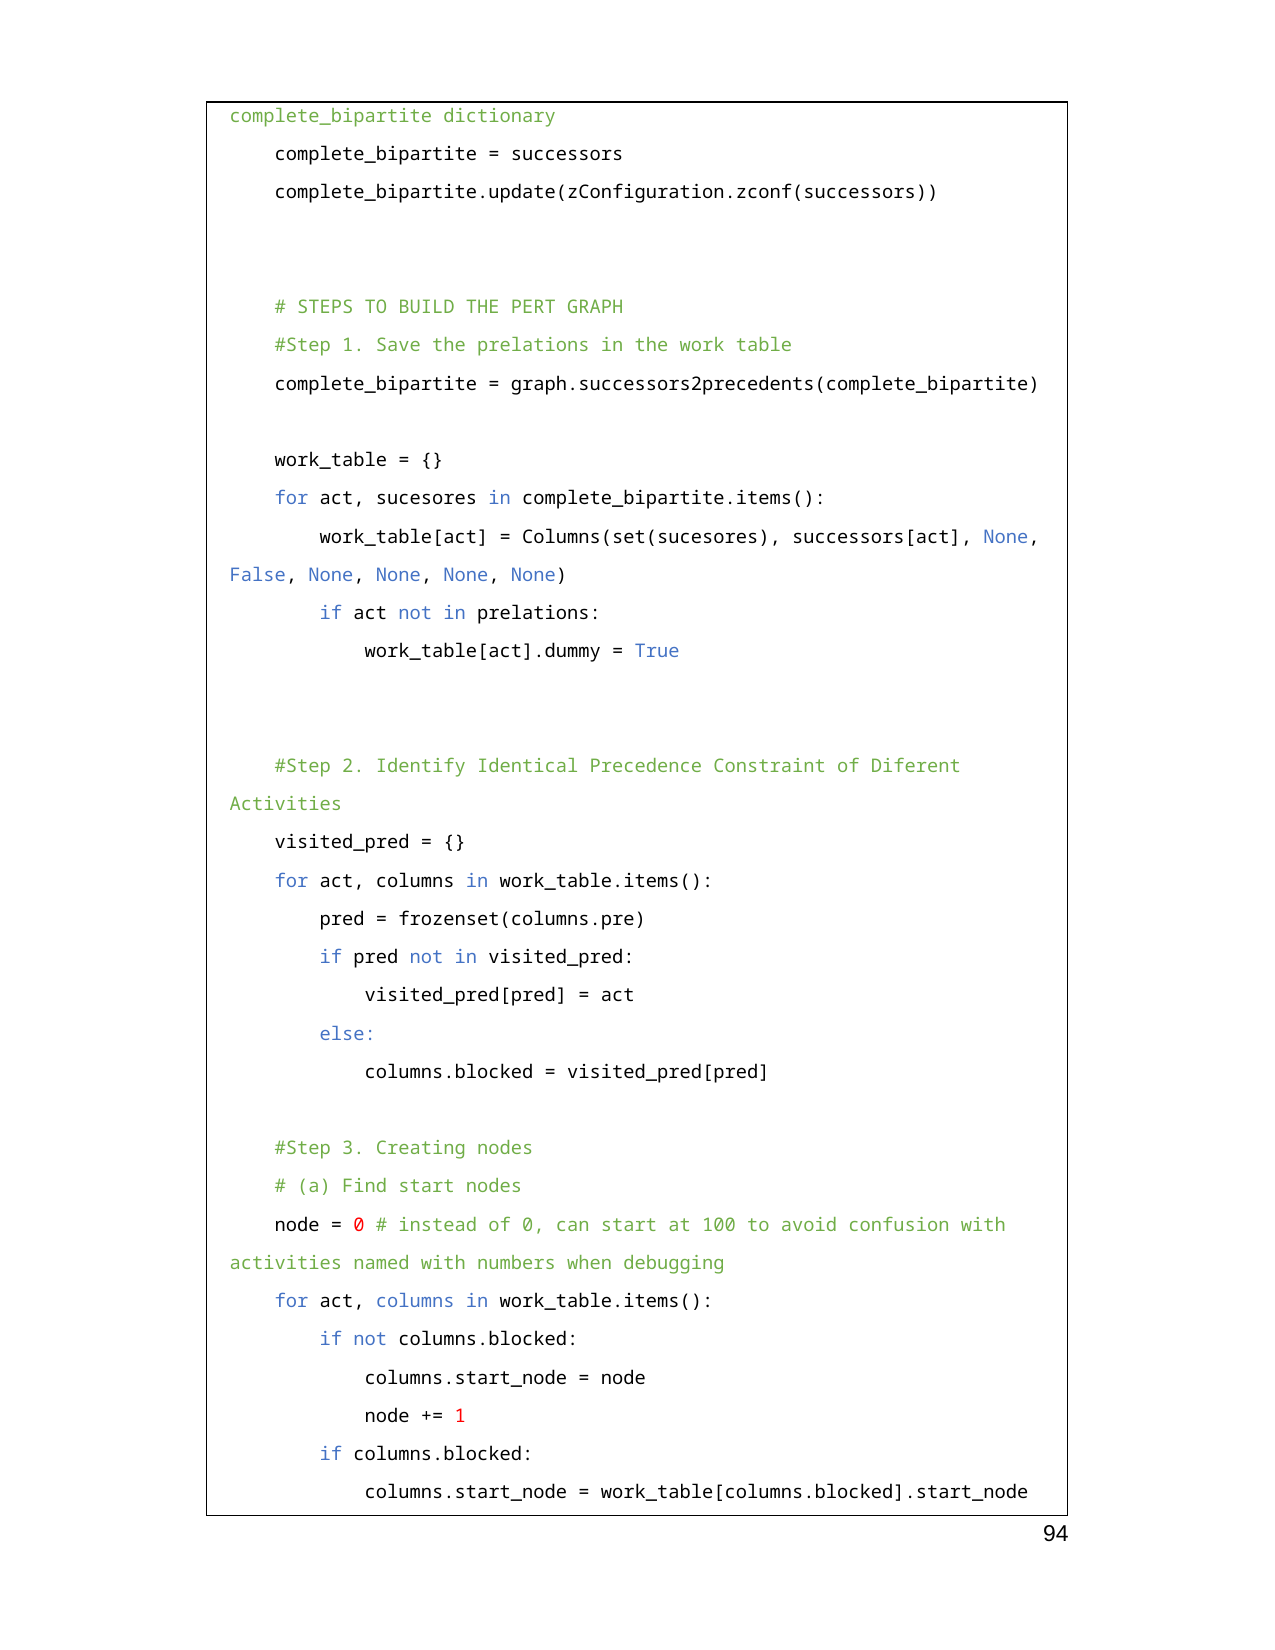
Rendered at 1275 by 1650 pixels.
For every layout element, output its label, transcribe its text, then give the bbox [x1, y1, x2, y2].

table_header complete_bipartite dictionary complete_bipartite = successors complete_bipartite.update(zConfiguration.zconf(successors)) # STEPS TO BUILD THE PERT GRAPH #Step 1. Save the prelations in the work table complete_bipartite = graph.successors2precedents(complete_bipartite) work_table = {} for act, sucesores in complete_bipartite.items(): work_table[act] = Columns(set(sucesores), successors[act], None, False, None, None, None, None) if act not in prelations: work_table[act].dummy = True #Step 2. Identify Identical Precedence Constraint of Diferent Activities visited_pred = {} for act, columns in work_table.items(): pred = frozenset(columns.pre) if pred not in visited_pred: visited_pred[pred] = act else: columns.blocked = visited_pred[pred] #Step 3. Creating nodes # (a) Find start nodes node = 0 # instead of 0, can start at 100 to avoid confusion with activities named with numbers when debugging for act, columns in work_table.items(): if not columns.blocked: columns.start_node = node node += 1 if columns.blocked: columns.start_node = work_table[columns.blocked].start_node [218, 103, 1067, 1515]
table_header [207, 103, 218, 1515]
